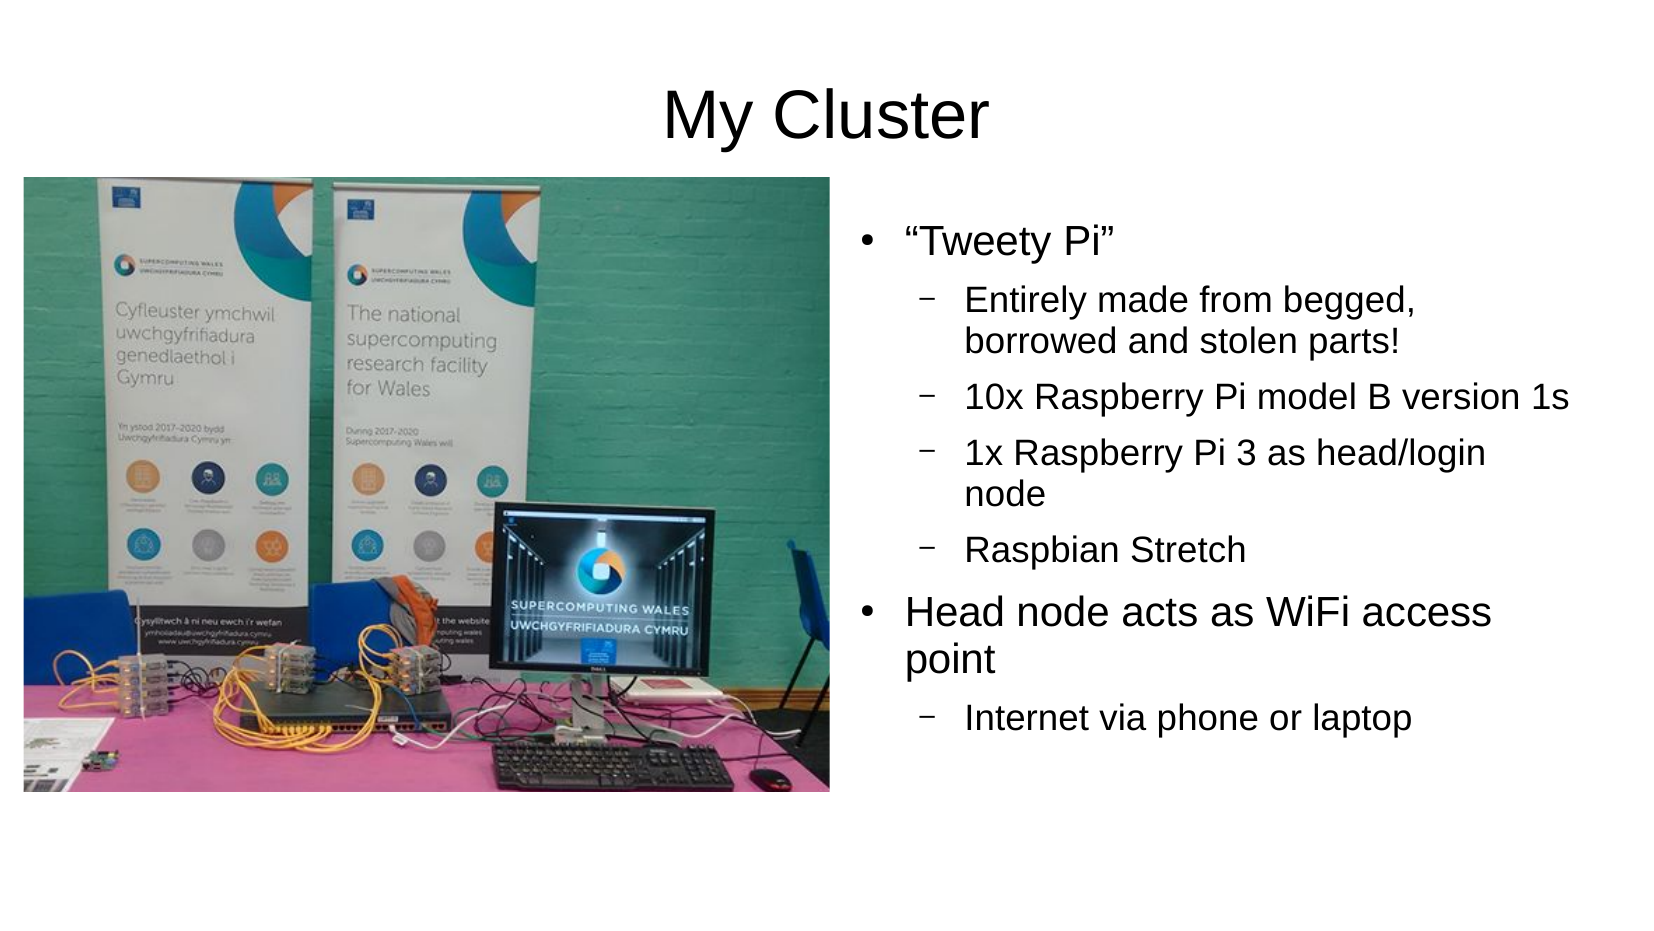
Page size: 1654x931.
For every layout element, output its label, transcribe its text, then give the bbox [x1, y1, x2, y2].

title My Cluster [82, 37, 1571, 193]
picture [23, 177, 830, 792]
list “Tweety Pi” Entirely made from begged, borrowed and stolen parts! 10x Raspberry Pi model B version 1s 1x Raspberry Pi 3 as head/login node Raspbian Stretch Head node acts as WiFi access point Internet via phone or laptop [845, 217, 1572, 758]
